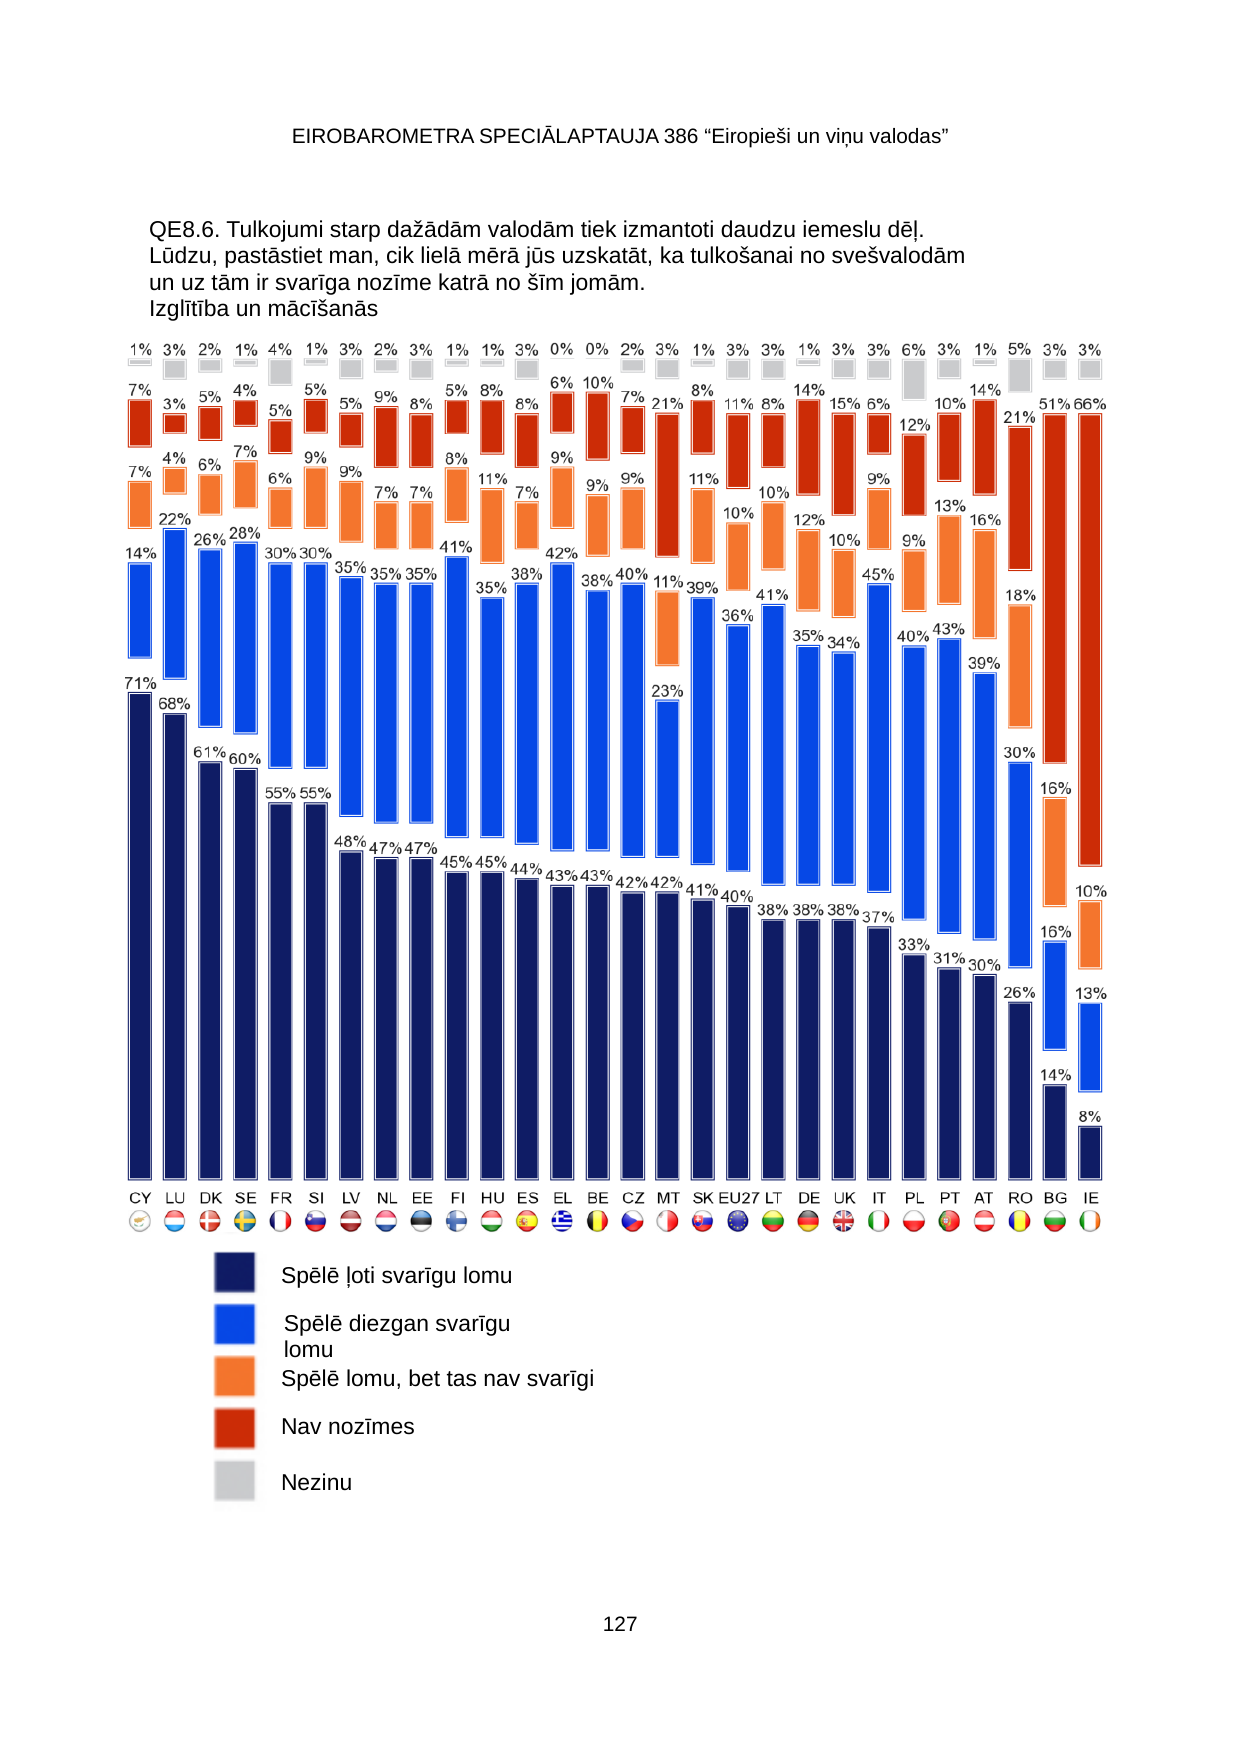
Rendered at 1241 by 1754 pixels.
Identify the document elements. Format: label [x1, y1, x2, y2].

picture [118, 334, 1124, 1516]
